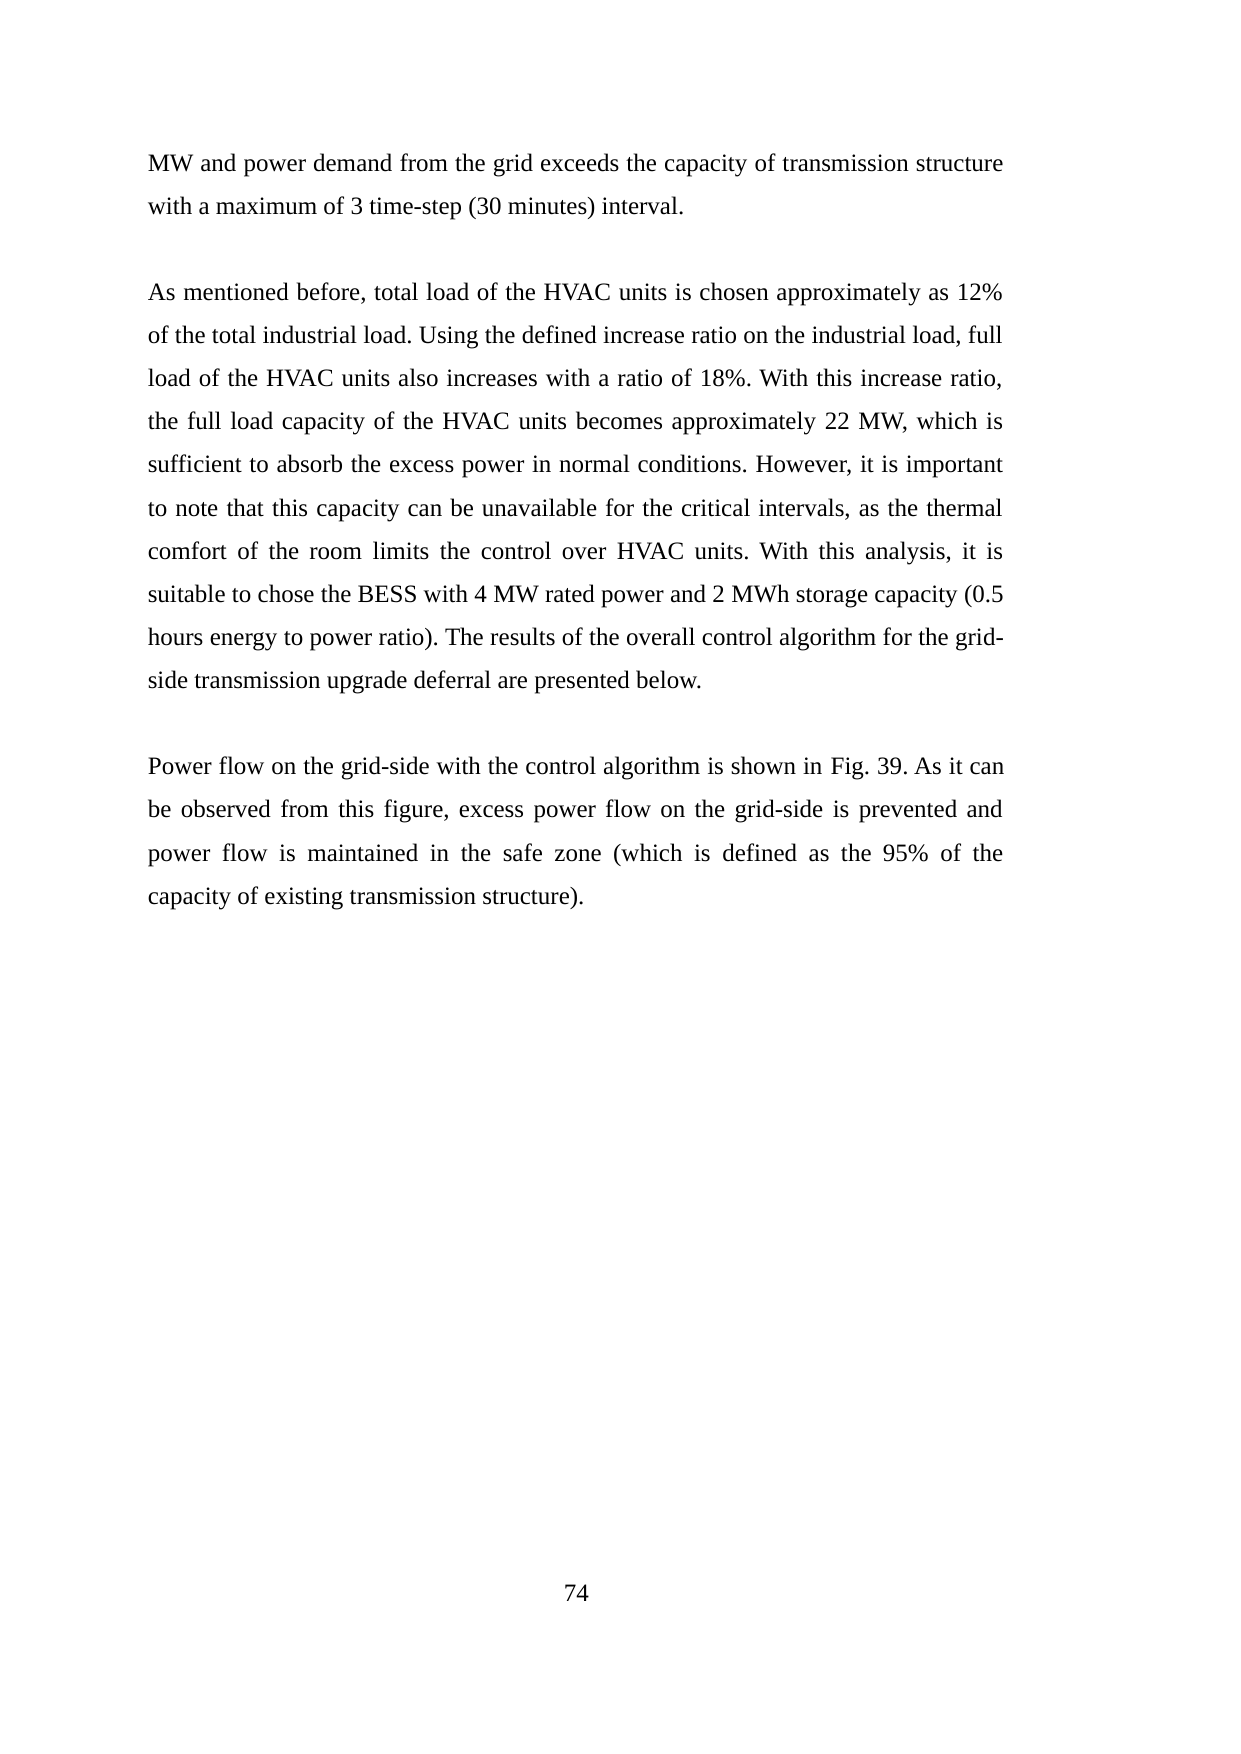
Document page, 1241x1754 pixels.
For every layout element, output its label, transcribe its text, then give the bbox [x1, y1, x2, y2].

text Power flow on the grid-side with the control algorithm is shown in Fig. 39. As it can be observed from this figure, excess power flow on the grid-side is prevented and power flow is maintained in the safe zone (which is defined as the 95% of the capacity of existing transmission structure). [148, 751, 1004, 909]
text MW and power demand from the grid exceeds the capacity of transmission structure with a maximum of 3 time-step (30 minutes) interval. [148, 148, 1004, 219]
text As mentioned before, total load of the HVAC units is chosen approximately as 12% of the total industrial load. Using the defined increase ratio on the industrial load, full load of the HVAC units also increases with a ratio of 18%. With this increase ratio, the full load capacity of the HVAC units becomes approximately 22 MW, which is sufficient to absorb the excess power in normal conditions. However, it is important to note that this capacity can be unavailable for the critical intervals, as the thermal comfort of the room limits the control over HVAC units. With this analysis, it is suitable to chose the BESS with 4 MW rated power and 2 MWh storage capacity (0.5 hours energy to power ratio). The results of the overall control algorithm for the grid-side transmission upgrade deferral are presented below. [148, 277, 1004, 694]
